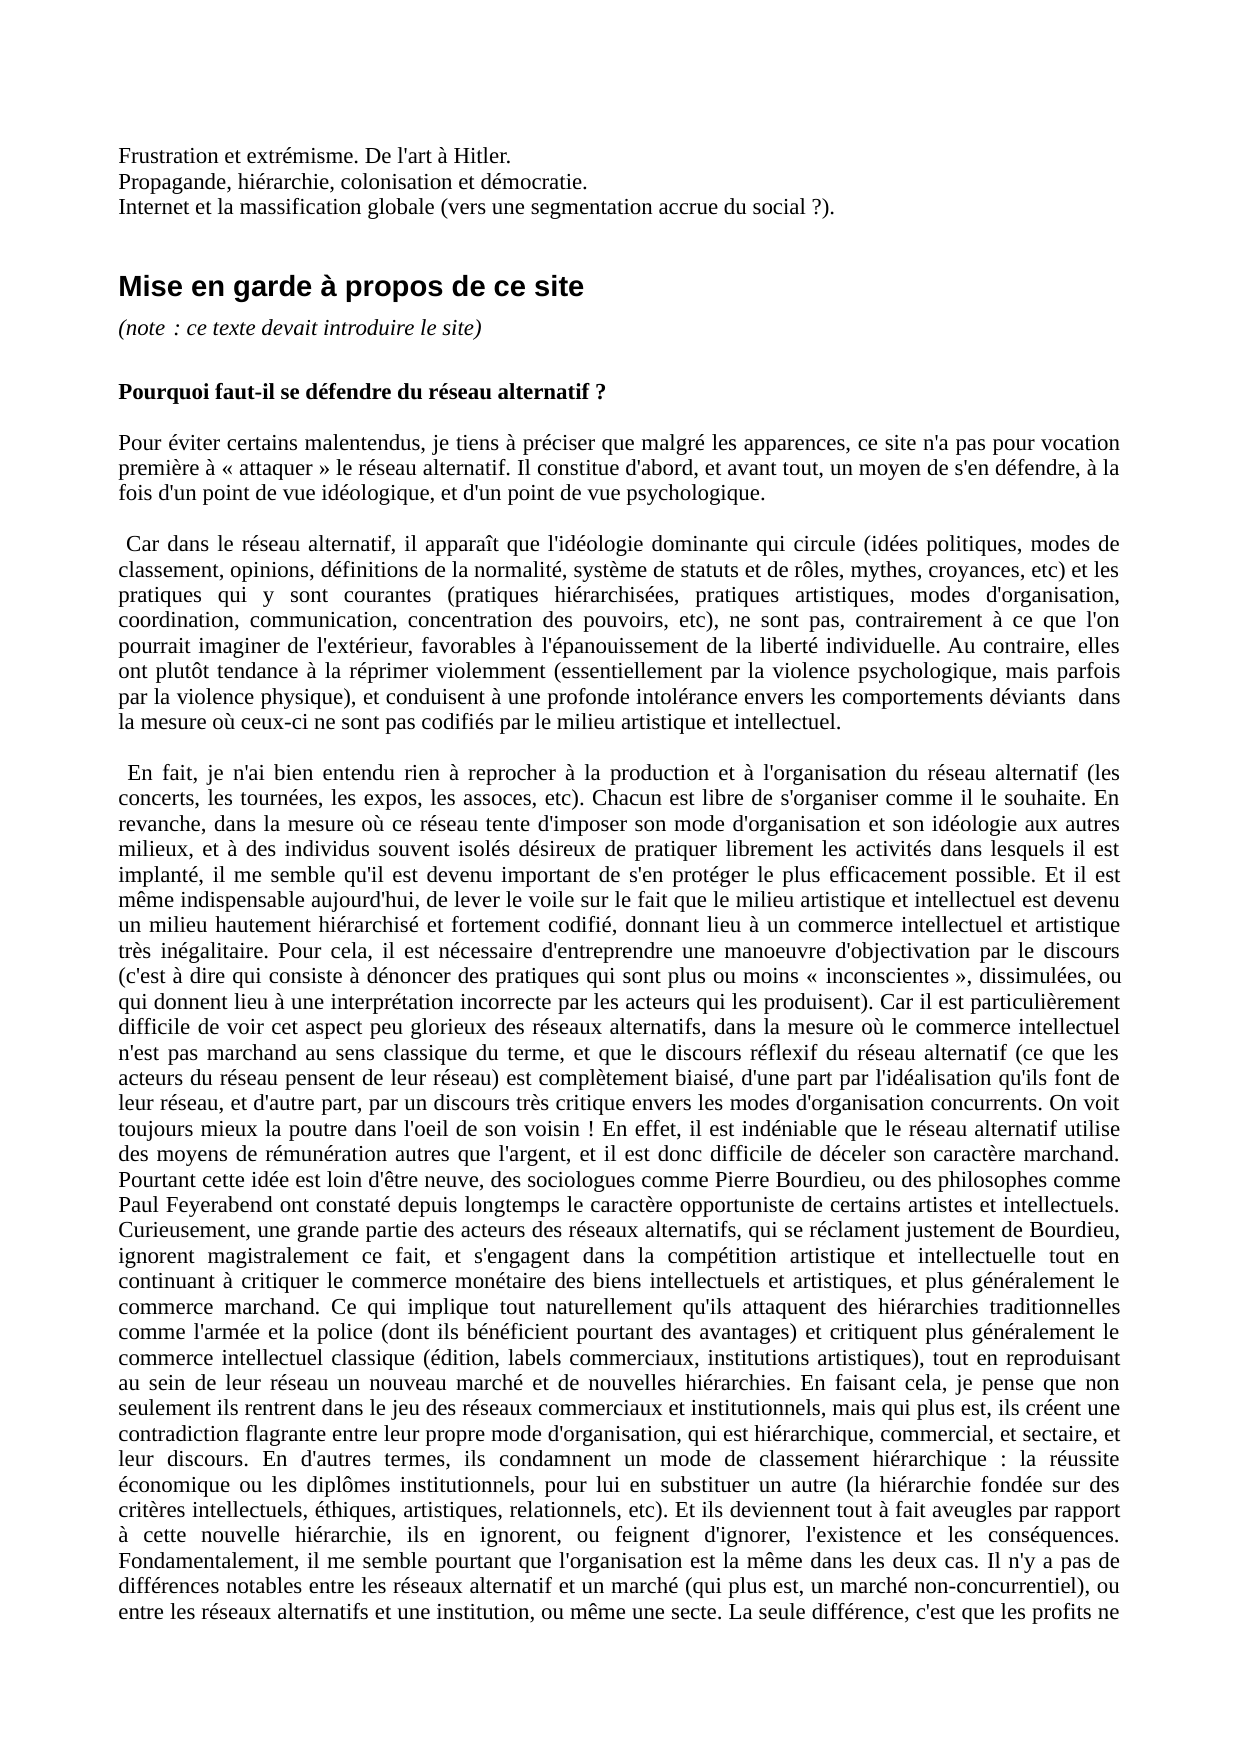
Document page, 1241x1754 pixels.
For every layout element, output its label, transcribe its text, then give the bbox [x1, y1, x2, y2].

text Pourquoi faut-il se défendre du réseau alternatif ? [118, 379, 1122, 404]
text Pour éviter certains malentendus, je tiens à préciser que malgré les apparences, ce site n'a pas pour vocation première à « attaquer » le réseau alternatif. Il constitue d'abord, et avant tout, un moyen de s'en défendre, à la fois d'un point de vue idéologique, et d'un point de vue psychologique. [118, 429, 1122, 506]
text Car dans le réseau alternatif, il apparaît que l'idéologie dominante qui circule (idées politiques, modes de classement, opinions, définitions de la normalité, système de statuts et de rôles, mythes, croyances, etc) et les pratiques qui y sont courantes (pratiques hiérarchisées, pratiques artistiques, modes d'organisation, coordination, communication, concentration des pouvoirs, etc), ne sont pas, contrairement à ce que l'on pourrait imaginer de l'extérieur, favorables à l'épanouissement de la liberté individuelle. Au contraire, elles ont plutôt tendance à la réprimer violemment (essentiellement par la violence psychologique, mais parfois par la violence physique), et conduisent à une profonde intolérance envers les comportements déviants  dans la mesure où ceux-ci ne sont pas codifiés par le milieu artistique et intellectuel. [118, 531, 1122, 734]
text Internet et la massification globale (vers une segmentation accrue du social ?). [118, 194, 1122, 220]
text En fait, je n'ai bien entendu rien à reprocher à la production et à l'organisation du réseau alternatif (les concerts, les tournées, les expos, les assoces, etc). Chacun est libre de s'organiser comme il le souhaite. En revanche, dans la mesure où ce réseau tente d'imposer son mode d'organisation et son idéologie aux autres milieux, et à des individus souvent isolés désireux de pratiquer librement les activités dans lesquels il est implanté, il me semble qu'il est devenu important de s'en protéger le plus efficacement possible. Et il est même indispensable aujourd'hui, de lever le voile sur le fait que le milieu artistique et intellectuel est devenu un milieu hautement hiérarchisé et fortement codifié, donnant lieu à un commerce intellectuel et artistique très inégalitaire. Pour cela, il est nécessaire d'entreprendre une manoeuvre d'objectivation par le discours (c'est à dire qui consiste à dénoncer des pratiques qui sont plus ou moins « inconscientes », dissimulées, ou qui donnent lieu à une interprétation incorrecte par les acteurs qui les produisent). Car il est particulièrement difficile de voir cet aspect peu glorieux des réseaux alternatifs, dans la mesure où le commerce intellectuel n'est pas marchand au sens classique du terme, et que le discours réflexif du réseau alternatif (ce que les acteurs du réseau pensent de leur réseau) est complètement biaisé, d'une part par l'idéalisation qu'ils font de leur réseau, et d'autre part, par un discours très critique envers les modes d'organisation concurrents. On voit toujours mieux la poutre dans l'oeil de son voisin ! En effet, il est indéniable que le réseau alternatif utilise des moyens de rémunération autres que l'argent, et il est donc difficile de déceler son caractère marchand. Pourtant cette idée est loin d'être neuve, des sociologues comme Pierre Bourdieu, ou des philosophes comme Paul Feyerabend ont constaté depuis longtemps le caractère opportuniste de certains artistes et intellectuels. Curieusement, une grande partie des acteurs des réseaux alternatifs, qui se réclament justement de Bourdieu, ignorent magistralement ce fait, et s'engagent dans la compétition artistique et intellectuelle tout en continuant à critiquer le commerce monétaire des biens intellectuels et artistiques, et plus généralement le commerce marchand. Ce qui implique tout naturellement qu'ils attaquent des hiérarchies traditionnelles comme l'armée et la police (dont ils bénéficient pourtant des avantages) et critiquent plus généralement le commerce intellectuel classique (édition, labels commerciaux, institutions artistiques), tout en reproduisant au sein de leur réseau un nouveau marché et de nouvelles hiérarchies. En faisant cela, je pense que non seulement ils rentrent dans le jeu des réseaux commerciaux et institutionnels, mais qui plus est, ils créent une contradiction flagrante entre leur propre mode d'organisation, qui est hiérarchique, commercial, et sectaire, et leur discours. En d'autres termes, ils condamnent un mode de classement hiérarchique : la réussite économique ou les diplômes institutionnels, pour lui en substituer un autre (la hiérarchie fondée sur des critères intellectuels, éthiques, artistiques, relationnels, etc). Et ils deviennent tout à fait aveugles par rapport à cette nouvelle hiérarchie, ils en ignorent, ou feignent d'ignorer, l'existence et les conséquences. Fondamentalement, il me semble pourtant que l'organisation est la même dans les deux cas. Il n'y a pas de différences notables entre les réseaux alternatif et un marché (qui plus est, un marché non-concurrentiel), ou entre les réseaux alternatifs et une institution, ou même une secte. La seule différence, c'est que les profits ne [118, 760, 1122, 1624]
text Frustration et extrémisme. De l'art à Hitler. [118, 143, 1122, 169]
subtitle Mise en garde à propos de ce site [118, 270, 1122, 303]
text Propagande, hiérarchie, colonisation et démocratie. [118, 169, 1122, 194]
text (note : ce texte devait introduire le site) [118, 315, 1122, 341]
